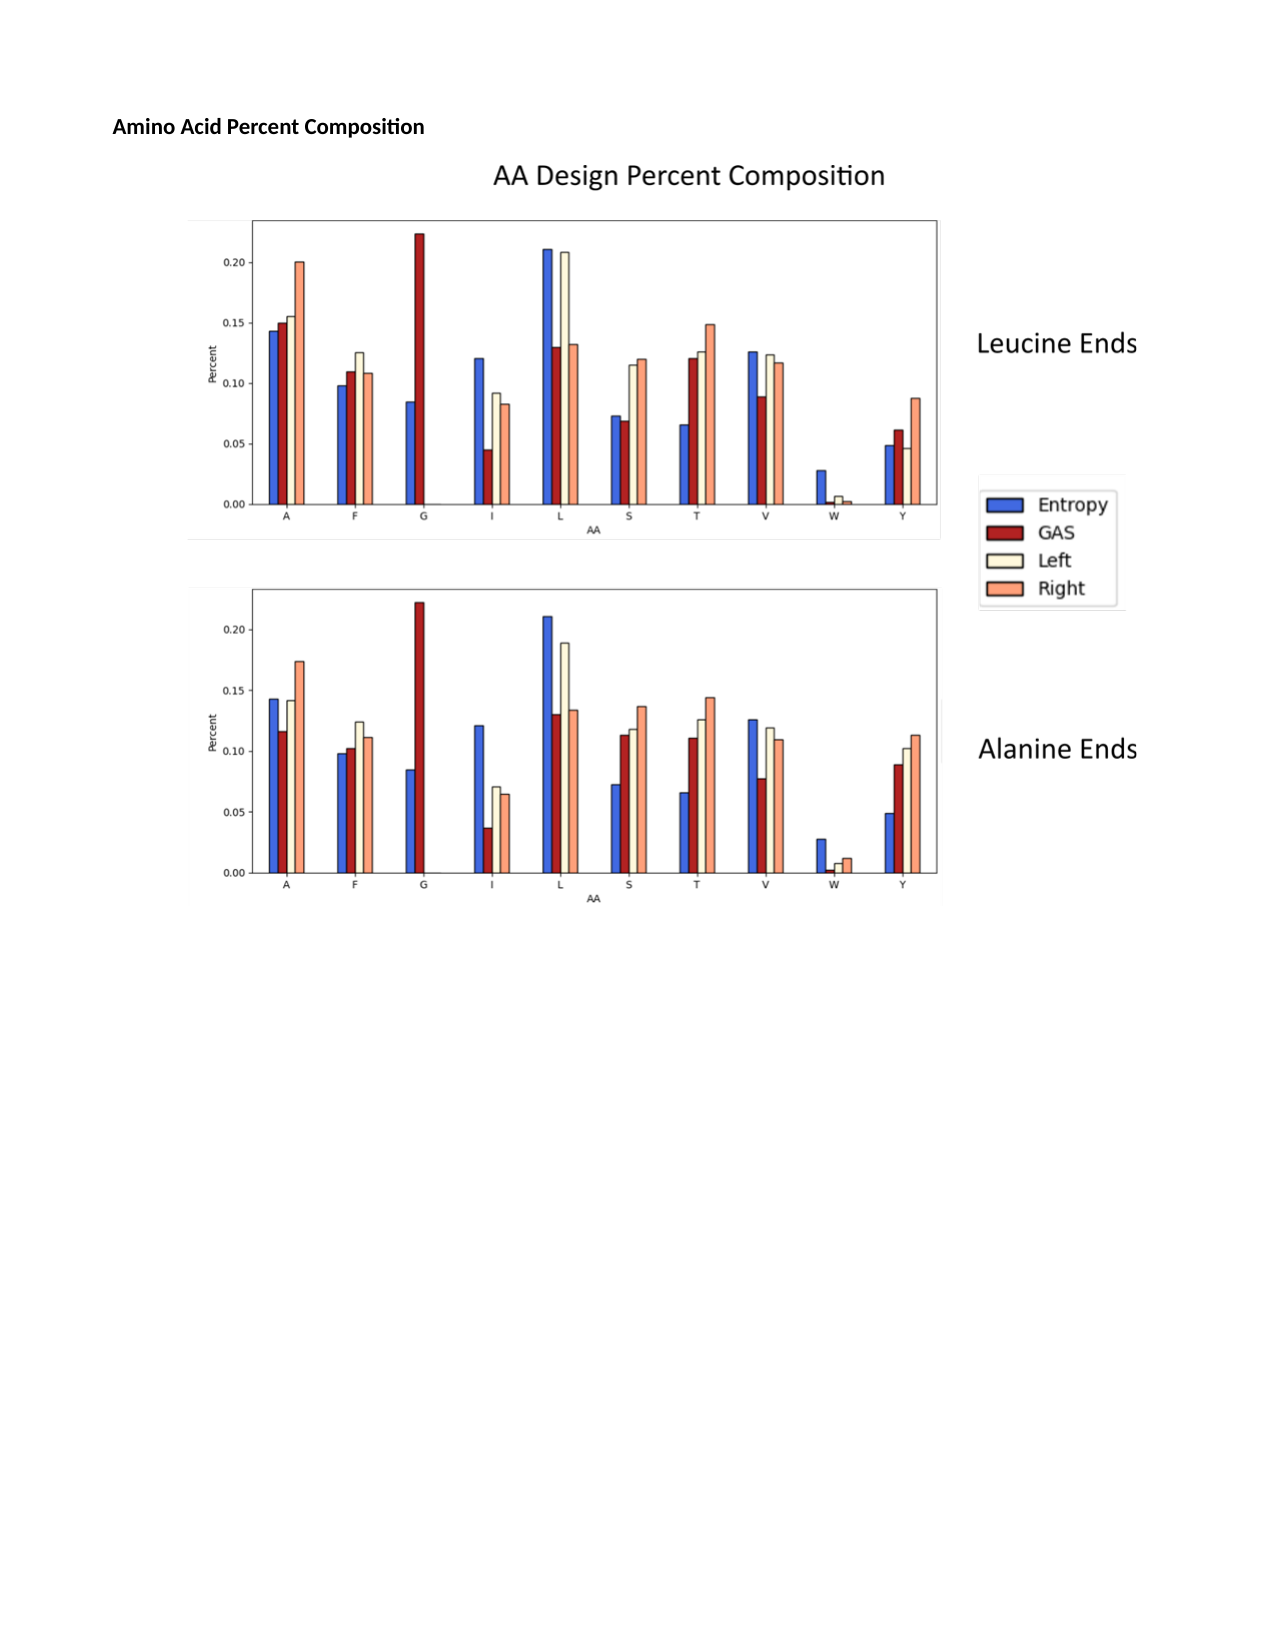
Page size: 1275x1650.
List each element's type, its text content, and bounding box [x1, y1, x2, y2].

text Amino Acid Percent Composition [112, 112, 1162, 141]
picture [187, 165, 1137, 906]
